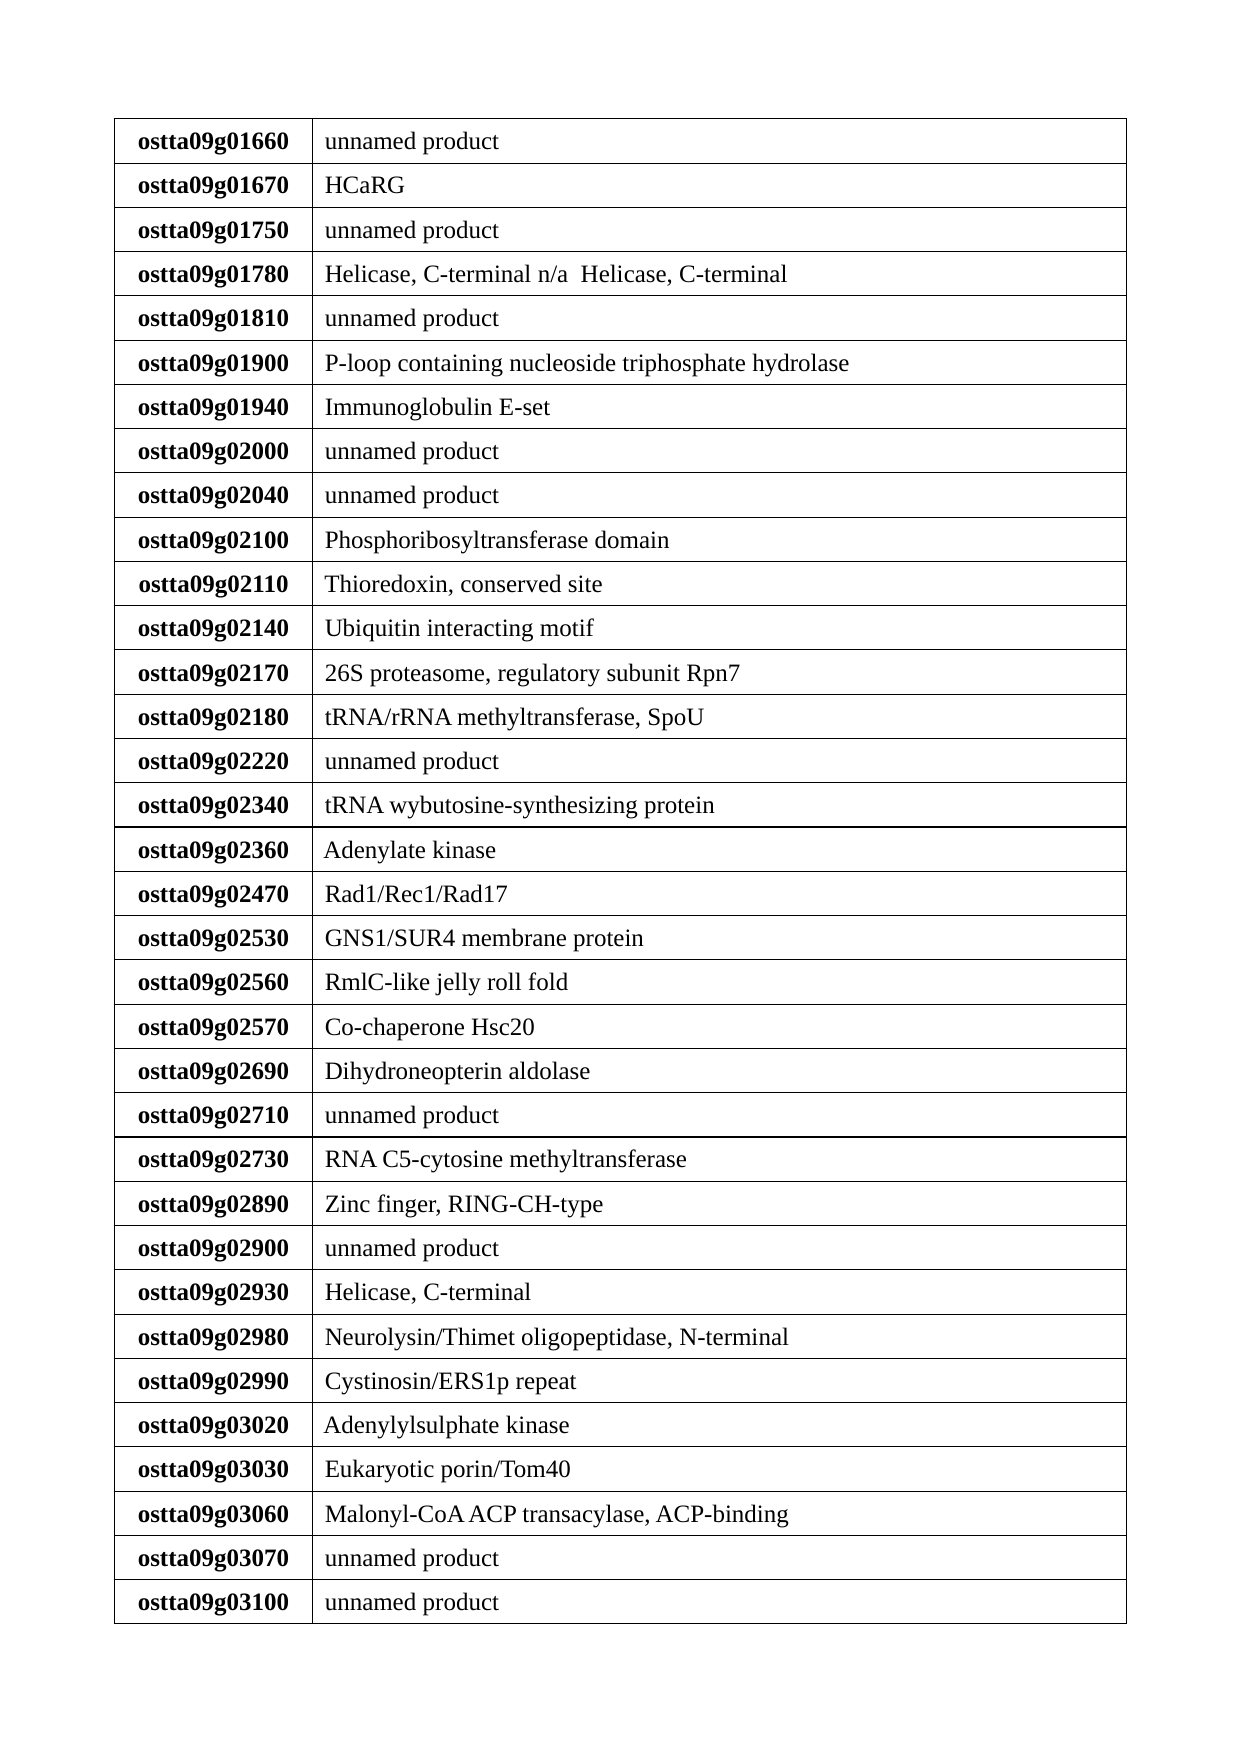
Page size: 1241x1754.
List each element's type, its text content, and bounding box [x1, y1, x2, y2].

table_cell [1127, 1402, 1240, 1446]
table_cell ostta09g02560 [115, 960, 312, 1003]
table_cell [1127, 1269, 1240, 1313]
table_cell [1127, 605, 1240, 649]
table_cell Adenylylsulphate kinase [313, 1403, 1126, 1446]
table_cell ostta09g02170 [115, 650, 312, 694]
table_cell ostta09g01670 [115, 164, 312, 207]
table_cell [1127, 517, 1240, 561]
table_cell Adenylate kinase [313, 828, 1126, 871]
table_cell Zinc finger, RING-CH-type [313, 1182, 1126, 1225]
table_cell Phosphoribosyltransferase domain [313, 518, 1126, 561]
table_cell ostta09g02100 [115, 518, 312, 561]
table_cell tRNA/rRNA methyltransferase, SpoU [313, 695, 1126, 738]
table_cell HCaRG [313, 164, 1126, 207]
table_cell unnamed product [313, 119, 1126, 162]
table_cell ostta09g03030 [115, 1447, 312, 1491]
table_cell 26S proteasome, regulatory subunit Rpn7 [313, 650, 1126, 694]
table_cell ostta09g02530 [115, 916, 312, 959]
table_cell ostta09g02000 [115, 429, 312, 472]
table_cell ostta09g02710 [115, 1093, 312, 1136]
table_cell [1127, 1446, 1240, 1491]
table_cell ostta09g02900 [115, 1226, 312, 1269]
table_cell [1127, 915, 1240, 959]
table_cell Neurolysin/Thimet oligopeptidase, N-terminal [313, 1315, 1126, 1358]
table_cell [1127, 871, 1240, 915]
table_cell ostta09g03020 [115, 1403, 312, 1446]
table_cell unnamed product [313, 429, 1126, 472]
table_cell [1127, 1358, 1240, 1402]
table_cell [1127, 251, 1240, 295]
table_cell [1127, 1579, 1240, 1623]
table_cell ostta09g01810 [115, 296, 312, 339]
table_cell Dihydroneopterin aldolase [313, 1049, 1126, 1092]
table_cell [1127, 561, 1240, 605]
table_cell Helicase, C-terminal [313, 1270, 1126, 1313]
table_cell [1127, 959, 1240, 1003]
table_cell [1127, 1181, 1240, 1225]
table_cell ostta09g02980 [115, 1315, 312, 1358]
table_cell [1127, 1004, 1240, 1048]
table_cell ostta09g01900 [115, 341, 312, 384]
table_cell [1127, 340, 1240, 384]
table_cell ostta09g02570 [115, 1005, 312, 1048]
table_cell unnamed product [313, 1580, 1126, 1623]
table_cell [1127, 118, 1240, 162]
table_cell Cystinosin/ERS1p repeat [313, 1359, 1126, 1402]
table_cell ostta09g02990 [115, 1359, 312, 1402]
table_cell Immunoglobulin E-set [313, 385, 1126, 428]
table_cell Malonyl-CoA ACP transacylase, ACP-binding [313, 1492, 1126, 1535]
table_cell Helicase, C-terminal n/a Helicase, C-terminal [313, 252, 1126, 295]
table_cell ostta09g01780 [115, 252, 312, 295]
table_cell ostta09g02040 [115, 473, 312, 517]
table_cell ostta09g02140 [115, 606, 312, 649]
table_cell [1127, 163, 1240, 207]
table_cell [1127, 1491, 1240, 1535]
table_cell ostta09g02220 [115, 739, 312, 782]
table_cell [1127, 207, 1240, 251]
table_cell [1127, 295, 1240, 339]
table_cell ostta09g03060 [115, 1492, 312, 1535]
table_cell tRNA wybutosine-synthesizing protein [313, 783, 1126, 826]
table_cell [1127, 1314, 1240, 1358]
table_cell [1127, 782, 1240, 826]
table_cell ostta09g01750 [115, 208, 312, 251]
table_cell [1127, 428, 1240, 472]
table_cell ostta09g02930 [115, 1270, 312, 1313]
table_cell unnamed product [313, 473, 1126, 517]
table_cell [1127, 1225, 1240, 1269]
table_cell P-loop containing nucleoside triphosphate hydrolase [313, 341, 1126, 384]
table_cell unnamed product [313, 739, 1126, 782]
table_cell ostta09g02180 [115, 695, 312, 738]
table_cell [1127, 472, 1240, 517]
table_cell [1127, 649, 1240, 694]
table_cell Co-chaperone Hsc20 [313, 1005, 1126, 1048]
table_cell Ubiquitin interacting motif [313, 606, 1126, 649]
table_cell unnamed product [313, 208, 1126, 251]
table_cell ostta09g01940 [115, 385, 312, 428]
table_cell ostta09g02470 [115, 872, 312, 915]
table_cell ostta09g02110 [115, 562, 312, 605]
table_cell Thioredoxin, conserved site [313, 562, 1126, 605]
table_cell RNA C5-cytosine methyltransferase [313, 1138, 1126, 1181]
table_cell unnamed product [313, 1536, 1126, 1579]
table_cell [1127, 1092, 1240, 1136]
table_cell Eukaryotic porin/Tom40 [313, 1447, 1126, 1491]
table_cell unnamed product [313, 1226, 1126, 1269]
table_cell unnamed product [313, 296, 1126, 339]
table_cell GNS1/SUR4 membrane protein [313, 916, 1126, 959]
table_cell ostta09g02890 [115, 1182, 312, 1225]
table_cell ostta09g03100 [115, 1580, 312, 1623]
table_cell ostta09g03070 [115, 1536, 312, 1579]
table_cell ostta09g01660 [115, 119, 312, 162]
table_cell [1127, 738, 1240, 782]
table_cell ostta09g02360 [115, 828, 312, 871]
table_cell ostta09g02340 [115, 783, 312, 826]
table_cell [1127, 694, 1240, 738]
table_cell ostta09g02690 [115, 1049, 312, 1092]
table_cell [1127, 384, 1240, 428]
table_cell ostta09g02730 [115, 1138, 312, 1181]
table_cell [1127, 1136, 1240, 1181]
table_cell [1127, 826, 1240, 871]
table_cell RmlC-like jelly roll fold [313, 960, 1126, 1003]
table_cell [1127, 1535, 1240, 1579]
table_cell Rad1/Rec1/Rad17 [313, 872, 1126, 915]
table_cell [1127, 1048, 1240, 1092]
table_cell unnamed product [313, 1093, 1126, 1136]
